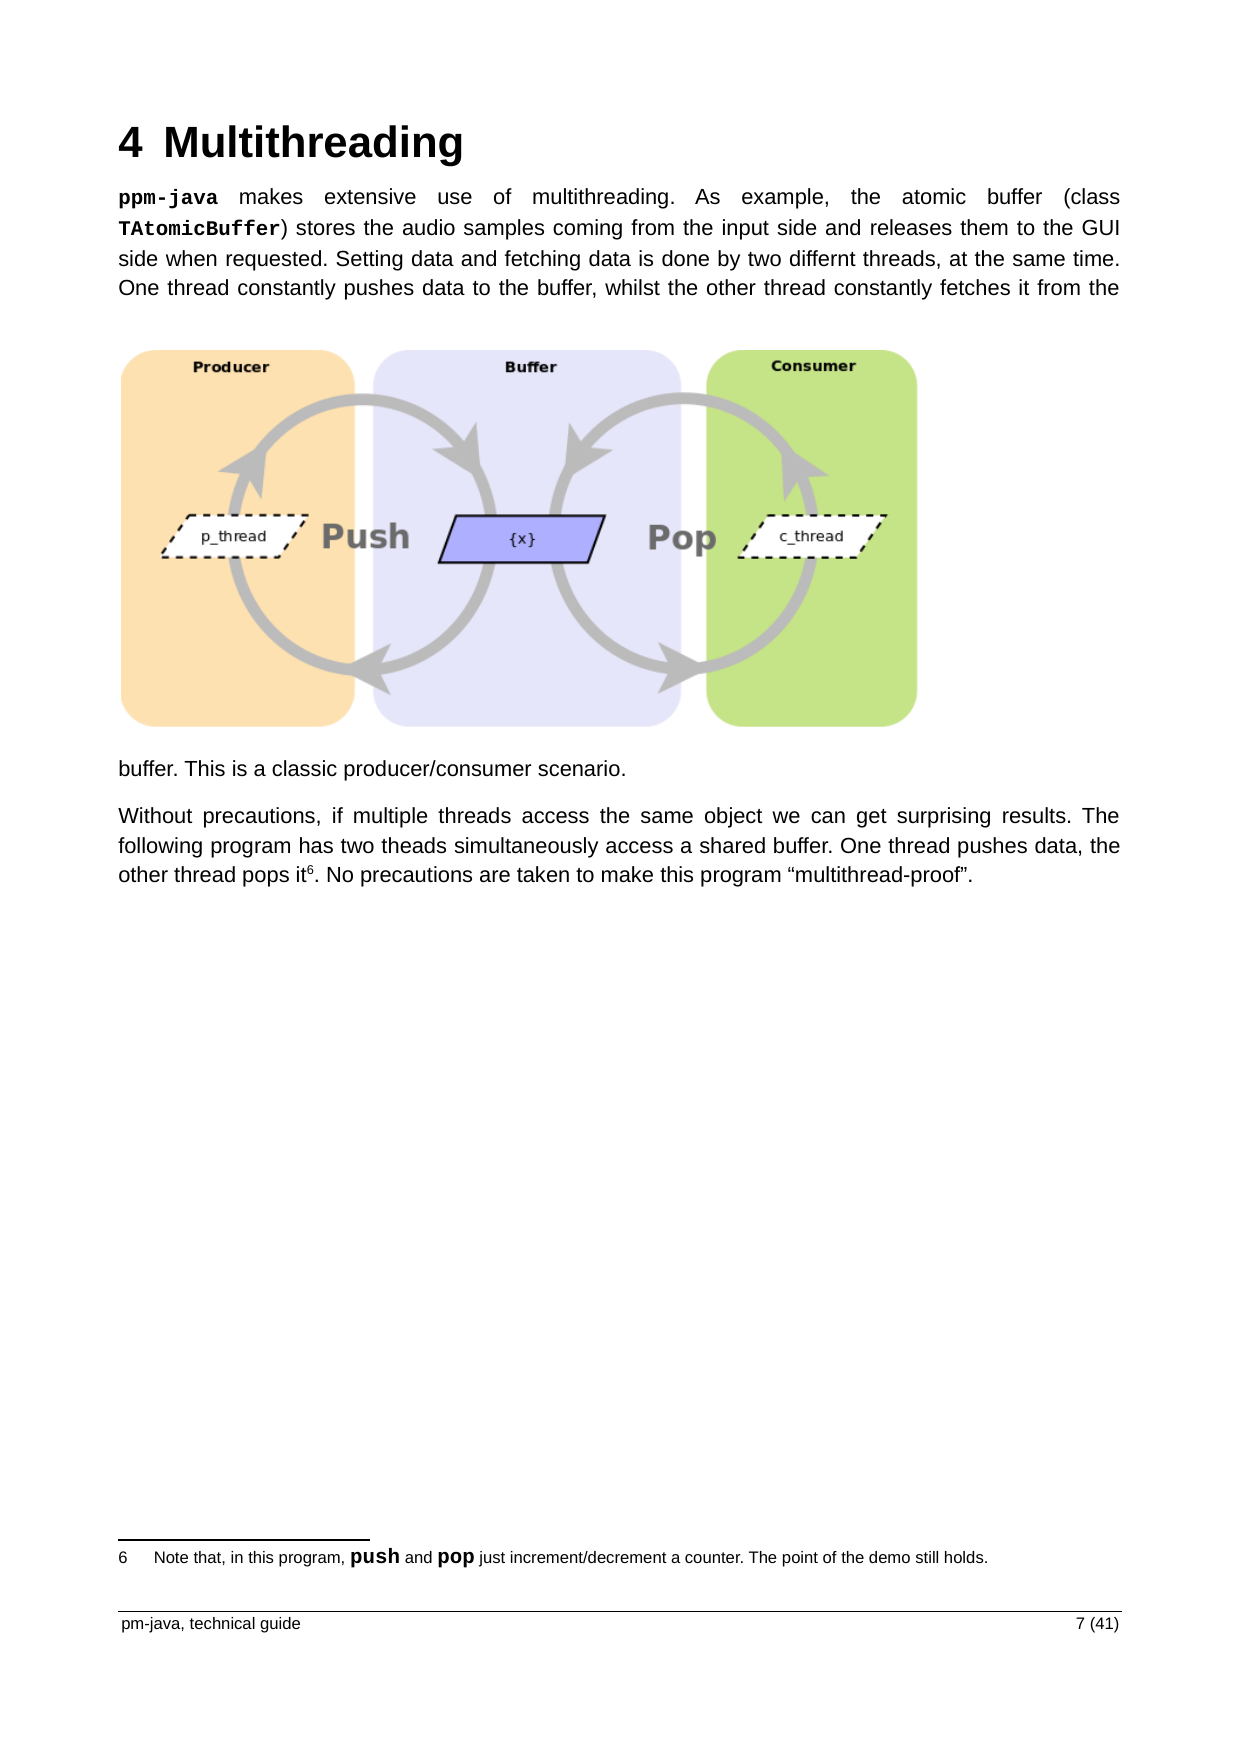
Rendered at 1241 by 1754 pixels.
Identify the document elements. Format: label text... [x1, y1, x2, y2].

text ppm-java makes extensive use of multithreading. As example, the atomic buffer (class TAtomicBuffer) stores the audio samples coming from the input side and releases them to the GUI side when requested. Setting data and fetching data is done by two differnt threads, at the same time. One thread constantly pushes data to the buffer, whilst the other thread constantly fetches it from the buffer. This is a classic producer/consumer scenario. [118, 185, 1122, 781]
text Note that, in this program, push and pop just increment/decrement a counter. The point of the demo still holds. [118, 1546, 1122, 1570]
text Without precautions, if multiple threads access the same object we can get surprising results. The following program has two theads simultaneously access a shared buffer. One thread pushes data, the other thread pops it. No precautions are taken to make this program “multithread-proof”. [118, 804, 1122, 887]
picture [121, 350, 919, 728]
subtitle Multithreading [118, 118, 1122, 167]
